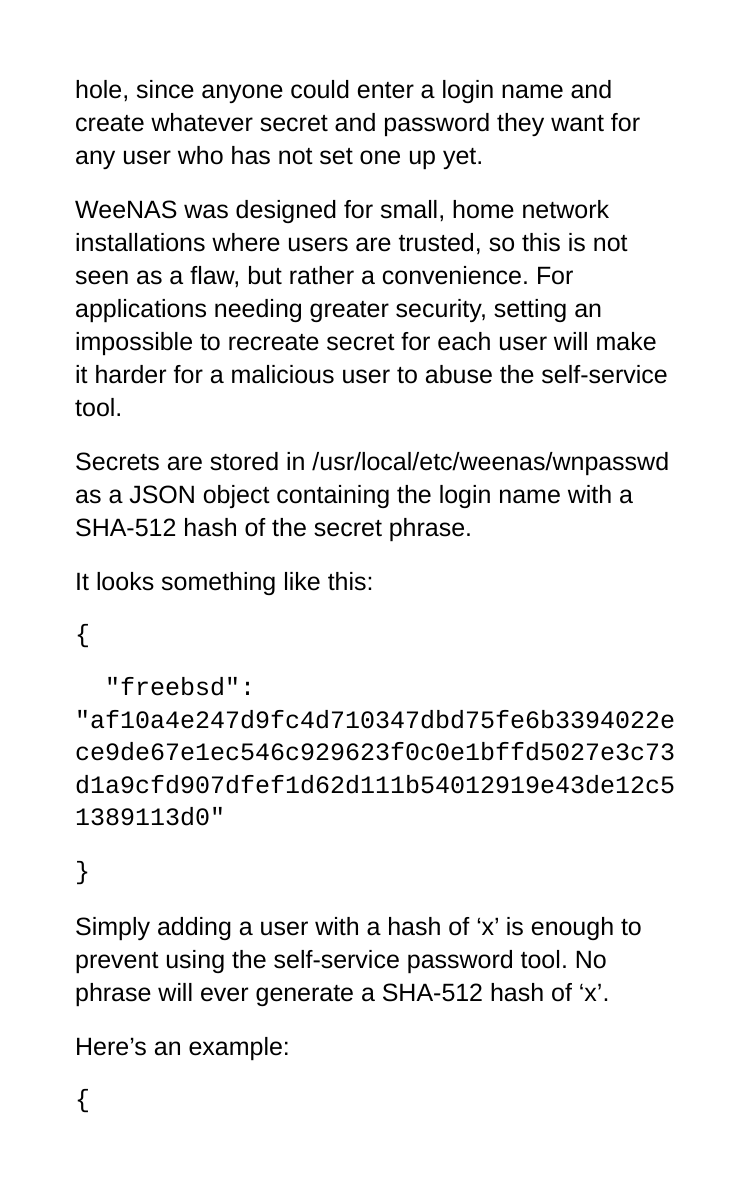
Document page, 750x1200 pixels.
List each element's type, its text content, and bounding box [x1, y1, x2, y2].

text Simply adding a user with a hash of ‘x’ is enough to prevent using the self-service password tool. No phrase will ever generate a SHA-512 hash of ‘x’. [75, 912, 675, 1007]
text "freebsd": "af10a4e247d9fc4d710347dbd75fe6b3394022ece9de67e1ec546c929623f0c0e1bffd5027e3c73d1a9cfd907dfef1d62d111b54012919e43de12c51389113d0" [75, 675, 675, 833]
text It looks something like this: [75, 567, 675, 596]
text WeeNAS was designed for small, home network installations where users are trusted, so this is not seen as a flaw, but rather a convenience. For applications needing greater security, setting an impossible to recreate secret for each user will make it harder for a malicious user to abuse the self-service tool. [75, 195, 675, 422]
text hole, since anyone could enter a login name and create whatever secret and password they want for any user who has not set one up yet. [75, 75, 675, 170]
text Here’s an example: [75, 1032, 675, 1061]
text Secrets are stored in /usr/local/etc/weenas/wnpasswd as a JSON object containing the login name with a SHA-512 hash of the secret phrase. [75, 447, 675, 542]
text { [75, 621, 675, 650]
text } [75, 858, 675, 887]
text { [75, 1086, 675, 1114]
